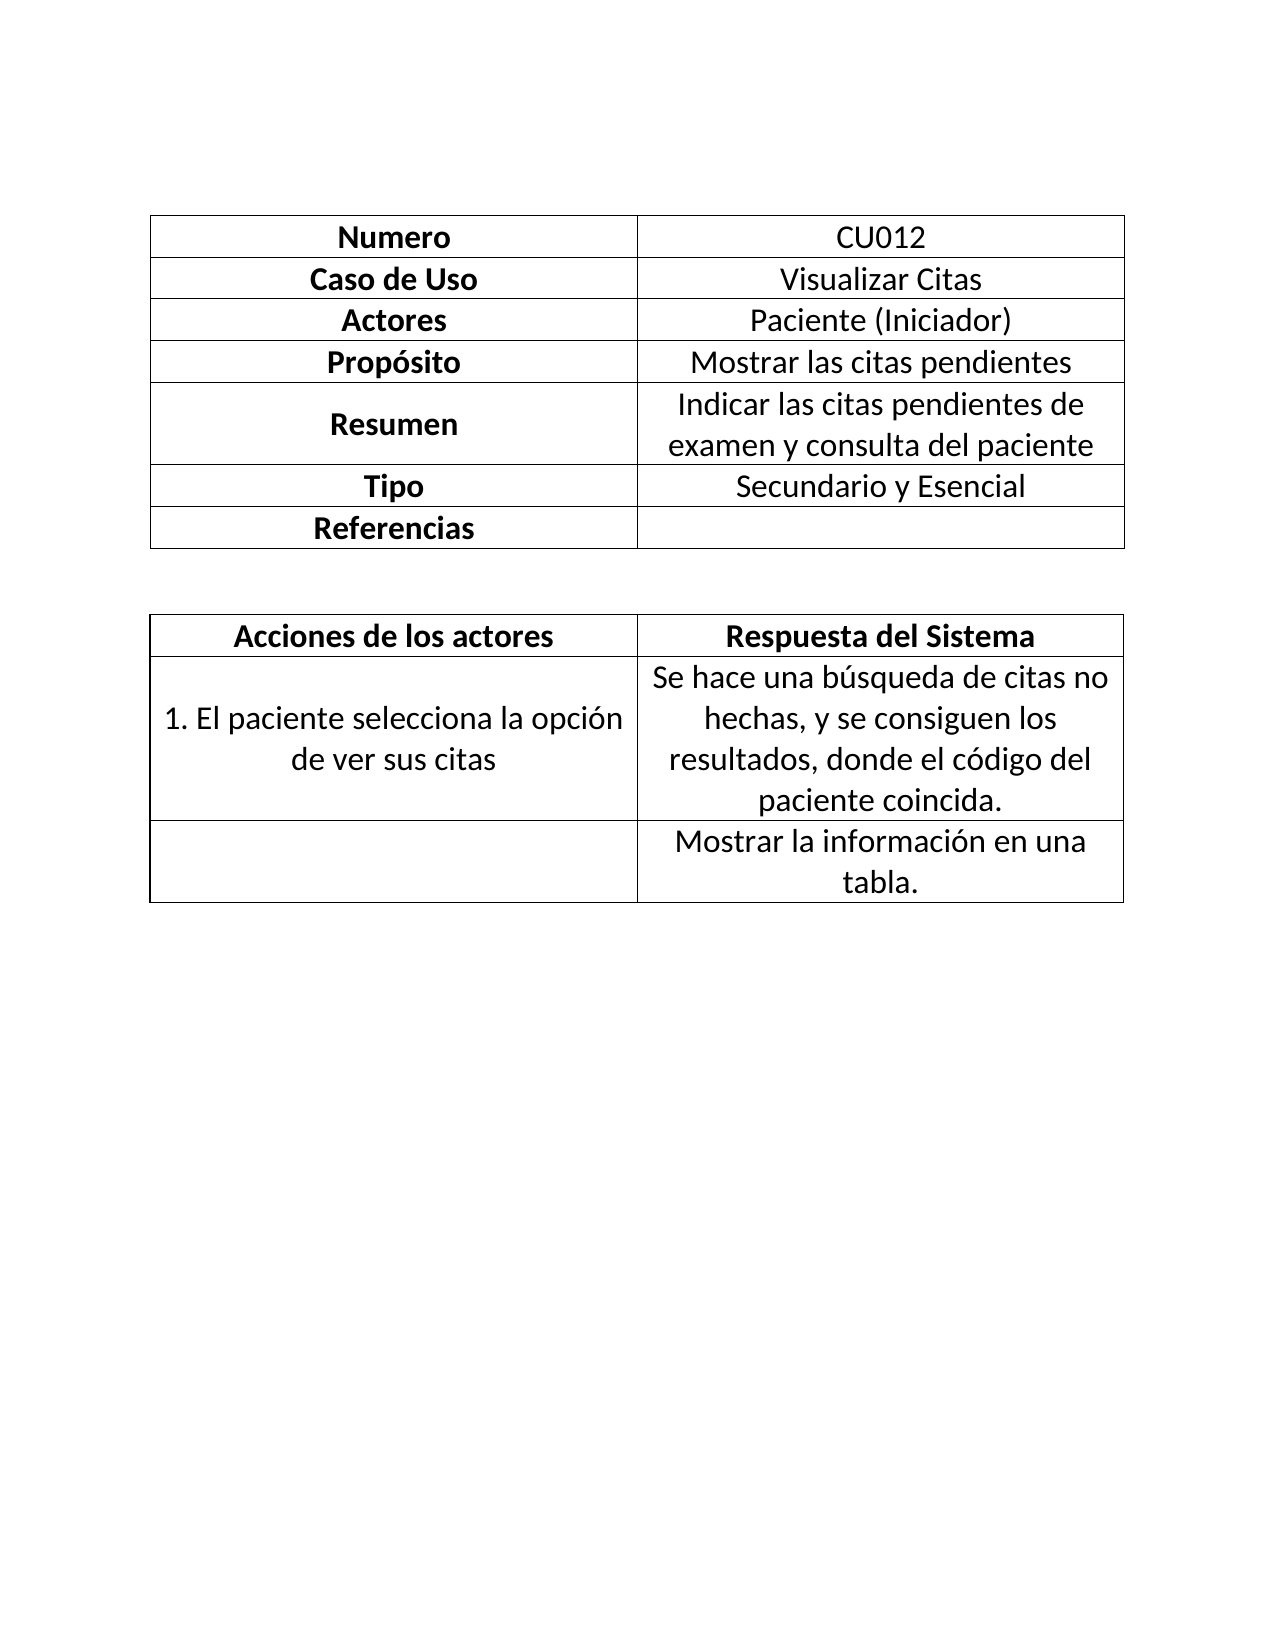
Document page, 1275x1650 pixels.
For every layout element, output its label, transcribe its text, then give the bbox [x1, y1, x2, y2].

table_cell [638, 507, 1124, 548]
table_cell Actores [151, 299, 637, 340]
table_header Respuesta del Sistema [638, 615, 1123, 656]
table_cell Paciente (Iniciador) [638, 299, 1124, 340]
table_header Numero [151, 216, 637, 257]
table_header CU012 [638, 216, 1124, 257]
table_cell [151, 821, 637, 902]
table_cell Secundario y Esencial [638, 465, 1124, 506]
table_cell Propósito [151, 341, 637, 382]
table_cell Visualizar Citas [638, 258, 1124, 298]
table_cell Resumen [151, 383, 637, 464]
table_cell 1. El paciente selecciona la opción de ver sus citas [151, 657, 637, 819]
table_cell Indicar las citas pendientes de examen y consulta del paciente [638, 383, 1124, 464]
table_cell Mostrar la información en una tabla. [638, 821, 1123, 902]
table_cell Caso de Uso [151, 258, 637, 298]
table_cell Referencias [151, 507, 637, 548]
table_cell Mostrar las citas pendientes [638, 341, 1124, 382]
table_cell Tipo [151, 465, 637, 506]
table_cell Se hace una búsqueda de citas no hechas, y se consiguen los resultados, donde el código del paciente coincida. [638, 657, 1123, 819]
table_header Acciones de los actores [151, 615, 637, 656]
